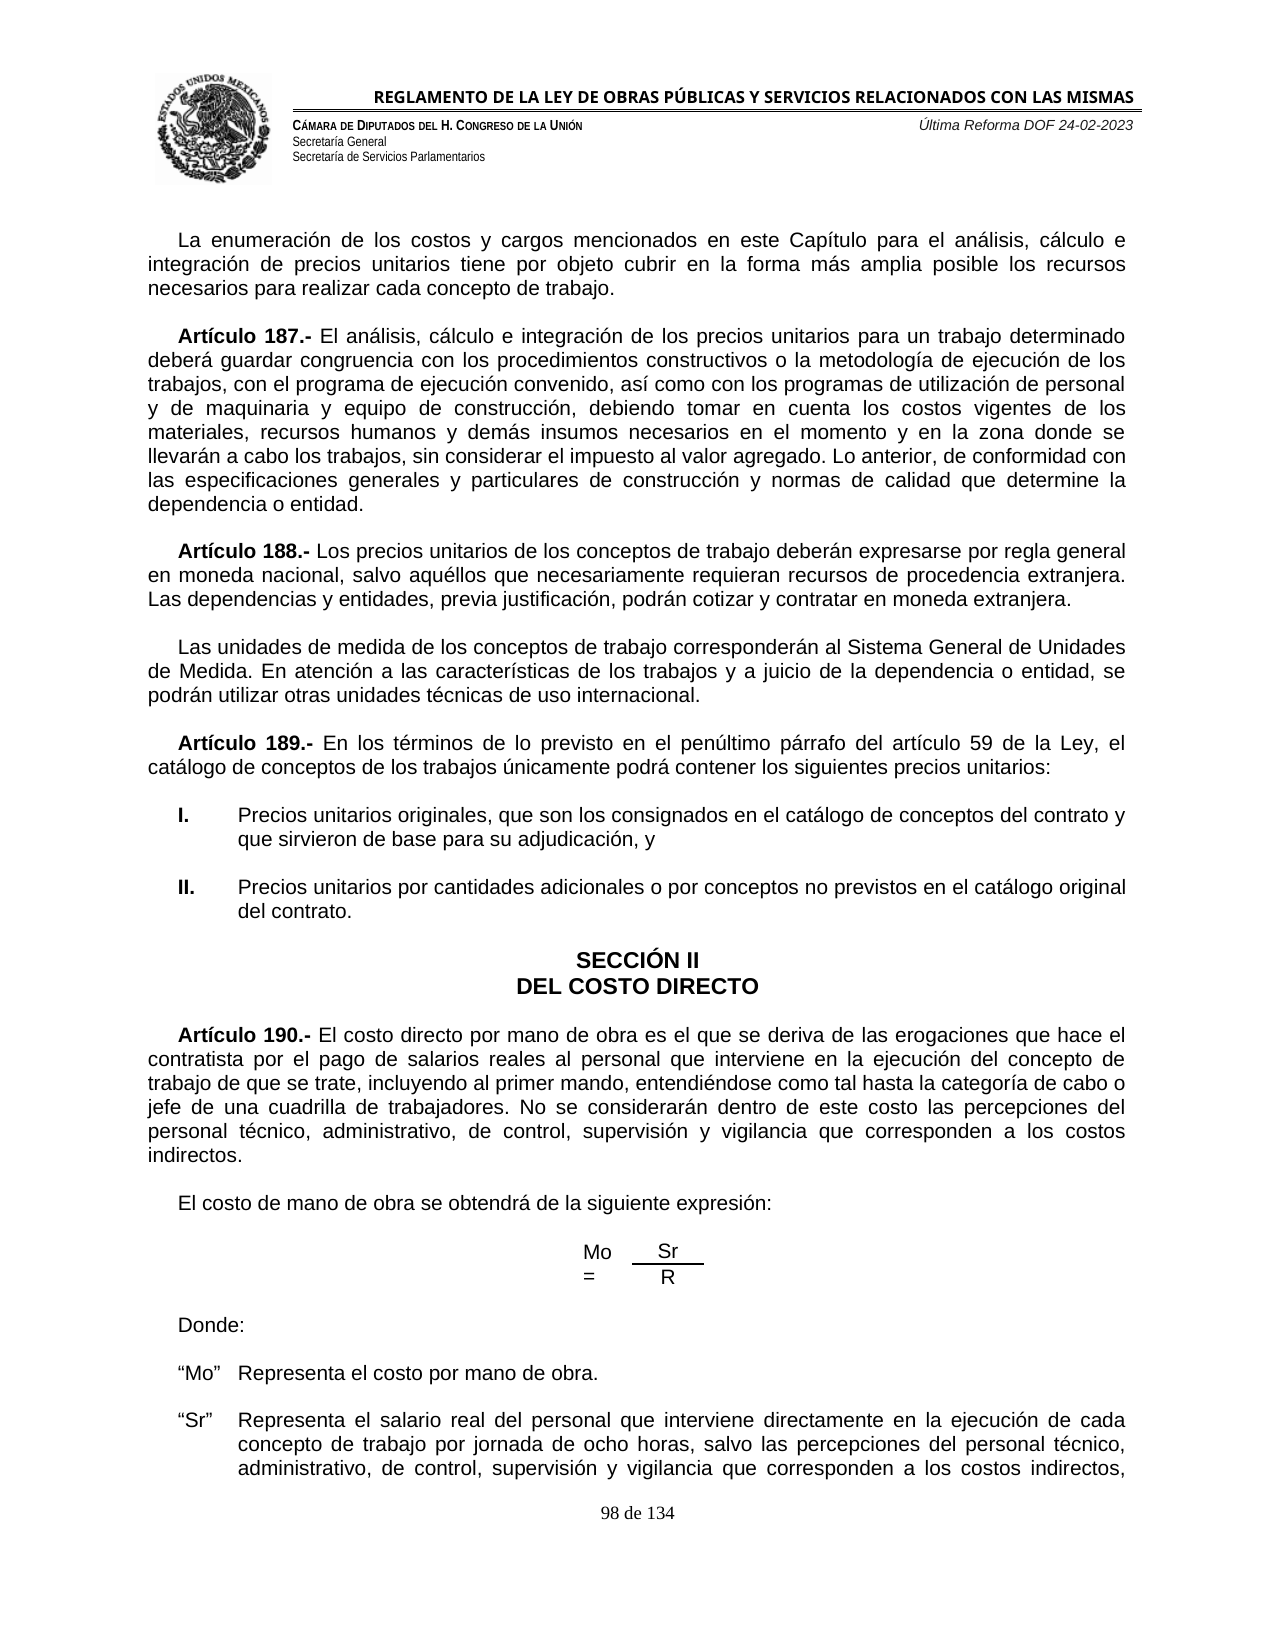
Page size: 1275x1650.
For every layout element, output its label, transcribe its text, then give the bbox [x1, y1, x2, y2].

text DEL COSTO DIRECTO [148, 973, 1127, 999]
text I. Precios unitarios originales, que son los consignados en el catálogo de conceptos del contrato y que sirvieron de base para su adjudicación, y [178, 803, 1127, 851]
text Artículo 188.- Los precios unitarios de los conceptos de trabajo deberán expresarse por regla general en moneda nacional, salvo aquéllos que necesariamente requieran recursos de procedencia extranjera. Las dependencias y entidades, previa justificación, podrán cotizar y contratar en moneda extranjera. [148, 539, 1127, 611]
table_header Mo= [572, 1239, 632, 1288]
text Artículo 187.- El análisis, cálculo e integración de los precios unitarios para un trabajo determinado deberá guardar congruencia con los procedimientos constructivos o la metodología de ejecución de los trabajos, con el programa de ejecución convenido, así como con los programas de utilización de personal y de maquinaria y equipo de construcción, debiendo tomar en cuenta los costos vigentes de los materiales, recursos humanos y demás insumos necesarios en el momento y en la zona donde se llevarán a cabo los trabajos, sin considerar el impuesto al valor agregado. Lo anterior, de conformidad con las especificaciones generales y particulares de construcción y normas de calidad que determine la dependencia o entidad. [148, 324, 1127, 515]
text “Mo” Representa el costo por mano de obra. [178, 1360, 1127, 1384]
text Artículo 189.- En los términos de lo previsto en el penúltimo párrafo del artículo 59 de la Ley, el catálogo de conceptos de los trabajos únicamente podrá contener los siguientes precios unitarios: [148, 731, 1127, 779]
table_cell R [632, 1265, 703, 1288]
text El costo de mano de obra se obtendrá de la siguiente expresión: [148, 1191, 1127, 1215]
text SECCIÓN II [148, 947, 1127, 973]
text La enumeración de los costos y cargos mencionados en este Capítulo para el análisis, cálculo e integración de precios unitarios tiene por objeto cubrir en la forma más amplia posible los recursos necesarios para realizar cada concepto de trabajo. [148, 228, 1127, 300]
text II. Precios unitarios por cantidades adicionales o por conceptos no previstos en el catálogo original del contrato. [178, 875, 1127, 923]
text Las unidades de medida de los conceptos de trabajo corresponderán al Sistema General de Unidades de Medida. En atención a las características de los trabajos y a juicio de la dependencia o entidad, se podrán utilizar otras unidades técnicas de uso internacional. [148, 635, 1127, 707]
text Donde: [148, 1312, 1127, 1336]
table_header Sr [632, 1239, 703, 1263]
text Artículo 190.- El costo directo por mano de obra es el que se deriva de las erogaciones que hace el contratista por el pago de salarios reales al personal que interviene en la ejecución del concepto de trabajo de que se trate, incluyendo al primer mando, entendiéndose como tal hasta la categoría de cabo o jefe de una cuadrilla de trabajadores. No se considerarán dentro de este costo las percepciones del personal técnico, administrativo, de control, supervisión y vigilancia que corresponden a los costos indirectos. [148, 1023, 1127, 1167]
text “Sr” Representa el salario real del personal que interviene directamente en la ejecución de cada concepto de trabajo por jornada de ocho horas, salvo las percepciones del personal técnico, administrativo, de control, supervisión y vigilancia que corresponden a los costos indirectos, [178, 1408, 1127, 1480]
